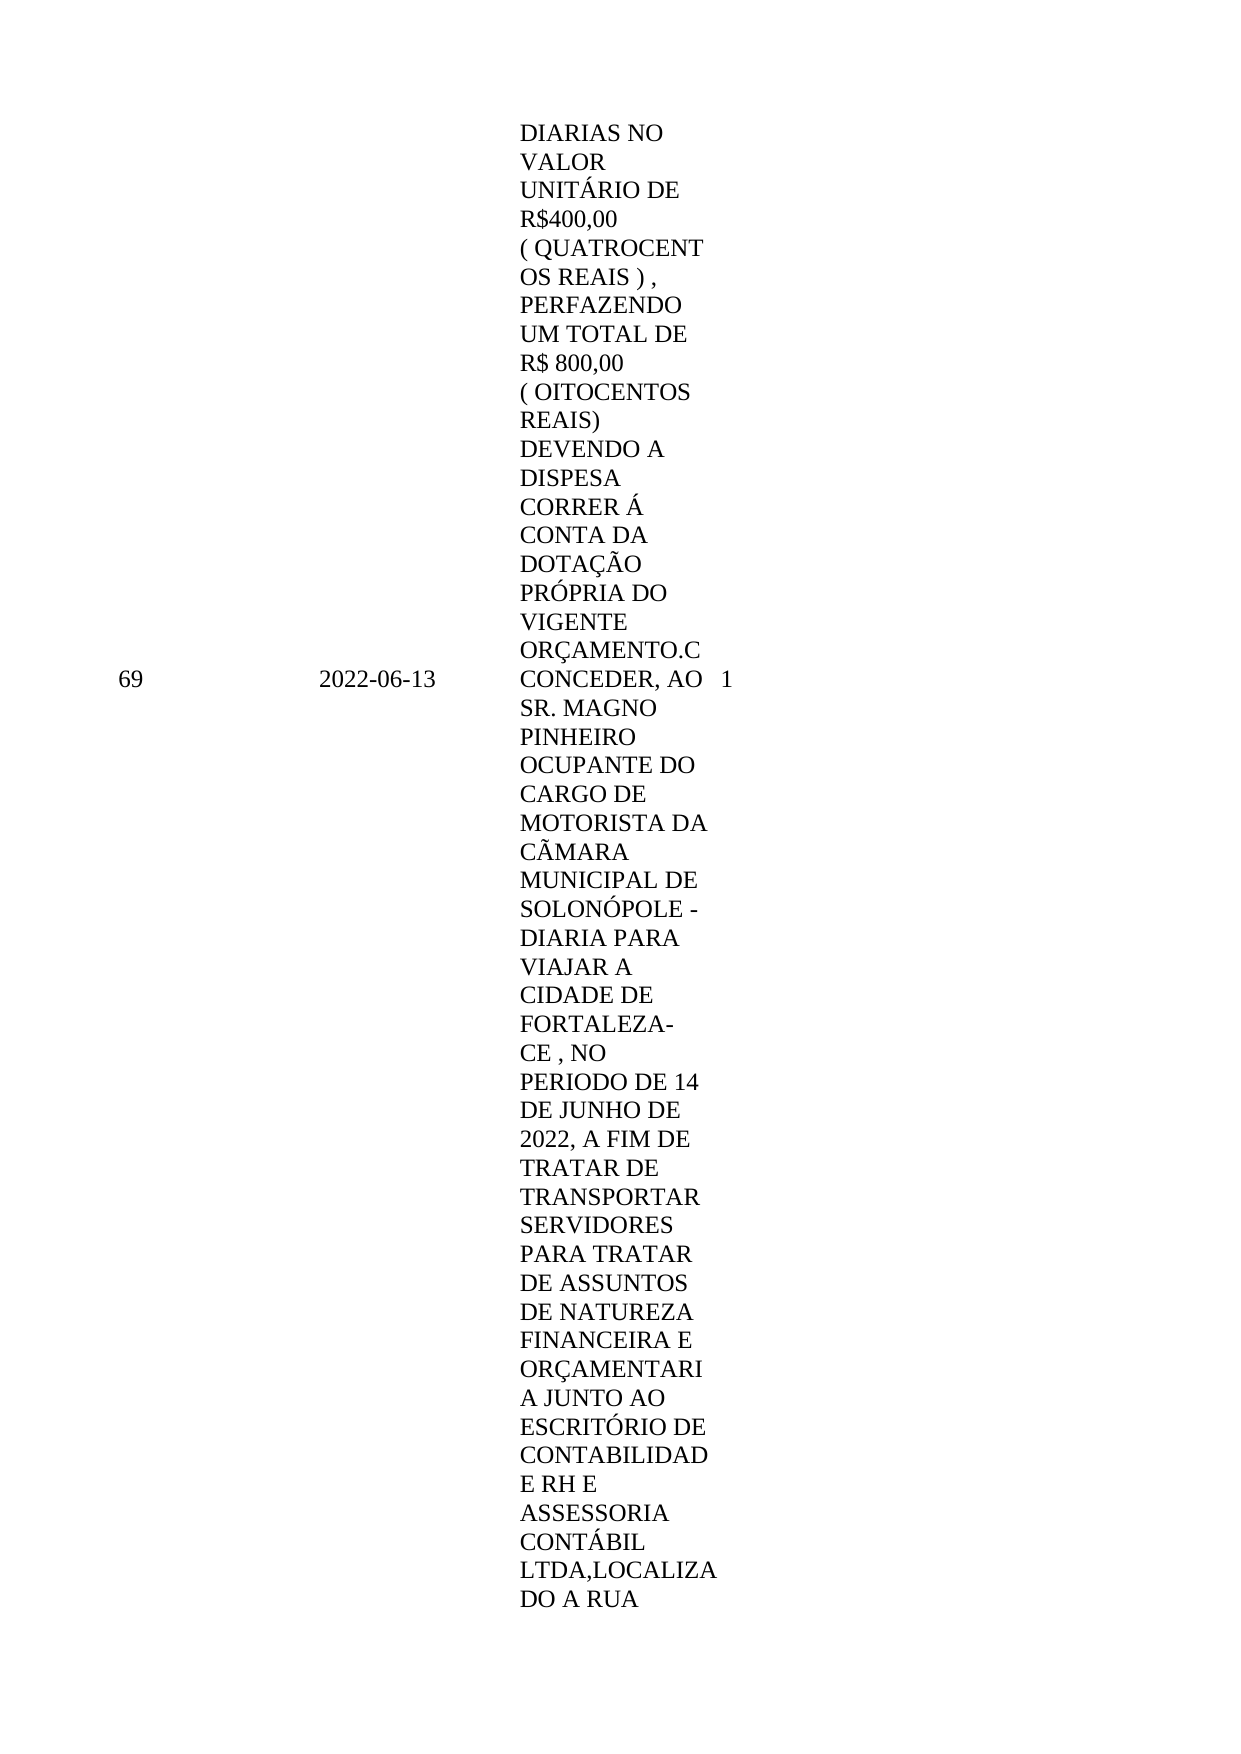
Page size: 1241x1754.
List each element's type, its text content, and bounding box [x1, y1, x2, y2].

table_cell 1 [720, 664, 921, 1613]
table_cell [921, 664, 1122, 1613]
table_cell [319, 118, 519, 664]
table_cell [118, 118, 319, 664]
table_cell 2022-06-13 [319, 664, 519, 1613]
table_cell [921, 118, 1122, 664]
table_cell 69 [118, 664, 319, 1613]
table_cell [720, 118, 921, 664]
table_cell CONCEDER, AO SR. MAGNO PINHEIRO OCUPANTE DO CARGO DE MOTORISTA DA CÃMARA MUNICIPAL DE SOLONÓPOLE - DIARIA PARA VIAJAR A CIDADE DE FORTALEZA- CE , NO PERIODO DE 14 DE JUNHO DE 2022, A FIM DE TRATAR DE TRANSPORTAR SERVIDORES PARA TRATAR DE ASSUNTOS DE NATUREZA FINANCEIRA E ORÇAMENTARIA JUNTO AO ESCRITÓRIO DE CONTABILIDADE RH E ASSESSORIA CONTÁBIL LTDA,LOCALIZADO A RUA [520, 664, 720, 1613]
table_cell DIARIAS NO VALOR UNITÁRIO DE R$400,00 ( QUATROCENTOS REAIS ) , PERFAZENDO UM TOTAL DE R$ 800,00 ( OITOCENTOS REAIS) DEVENDO A DISPESA CORRER Á CONTA DA DOTAÇÃO PRÓPRIA DO VIGENTE ORÇAMENTO.C [520, 118, 720, 664]
